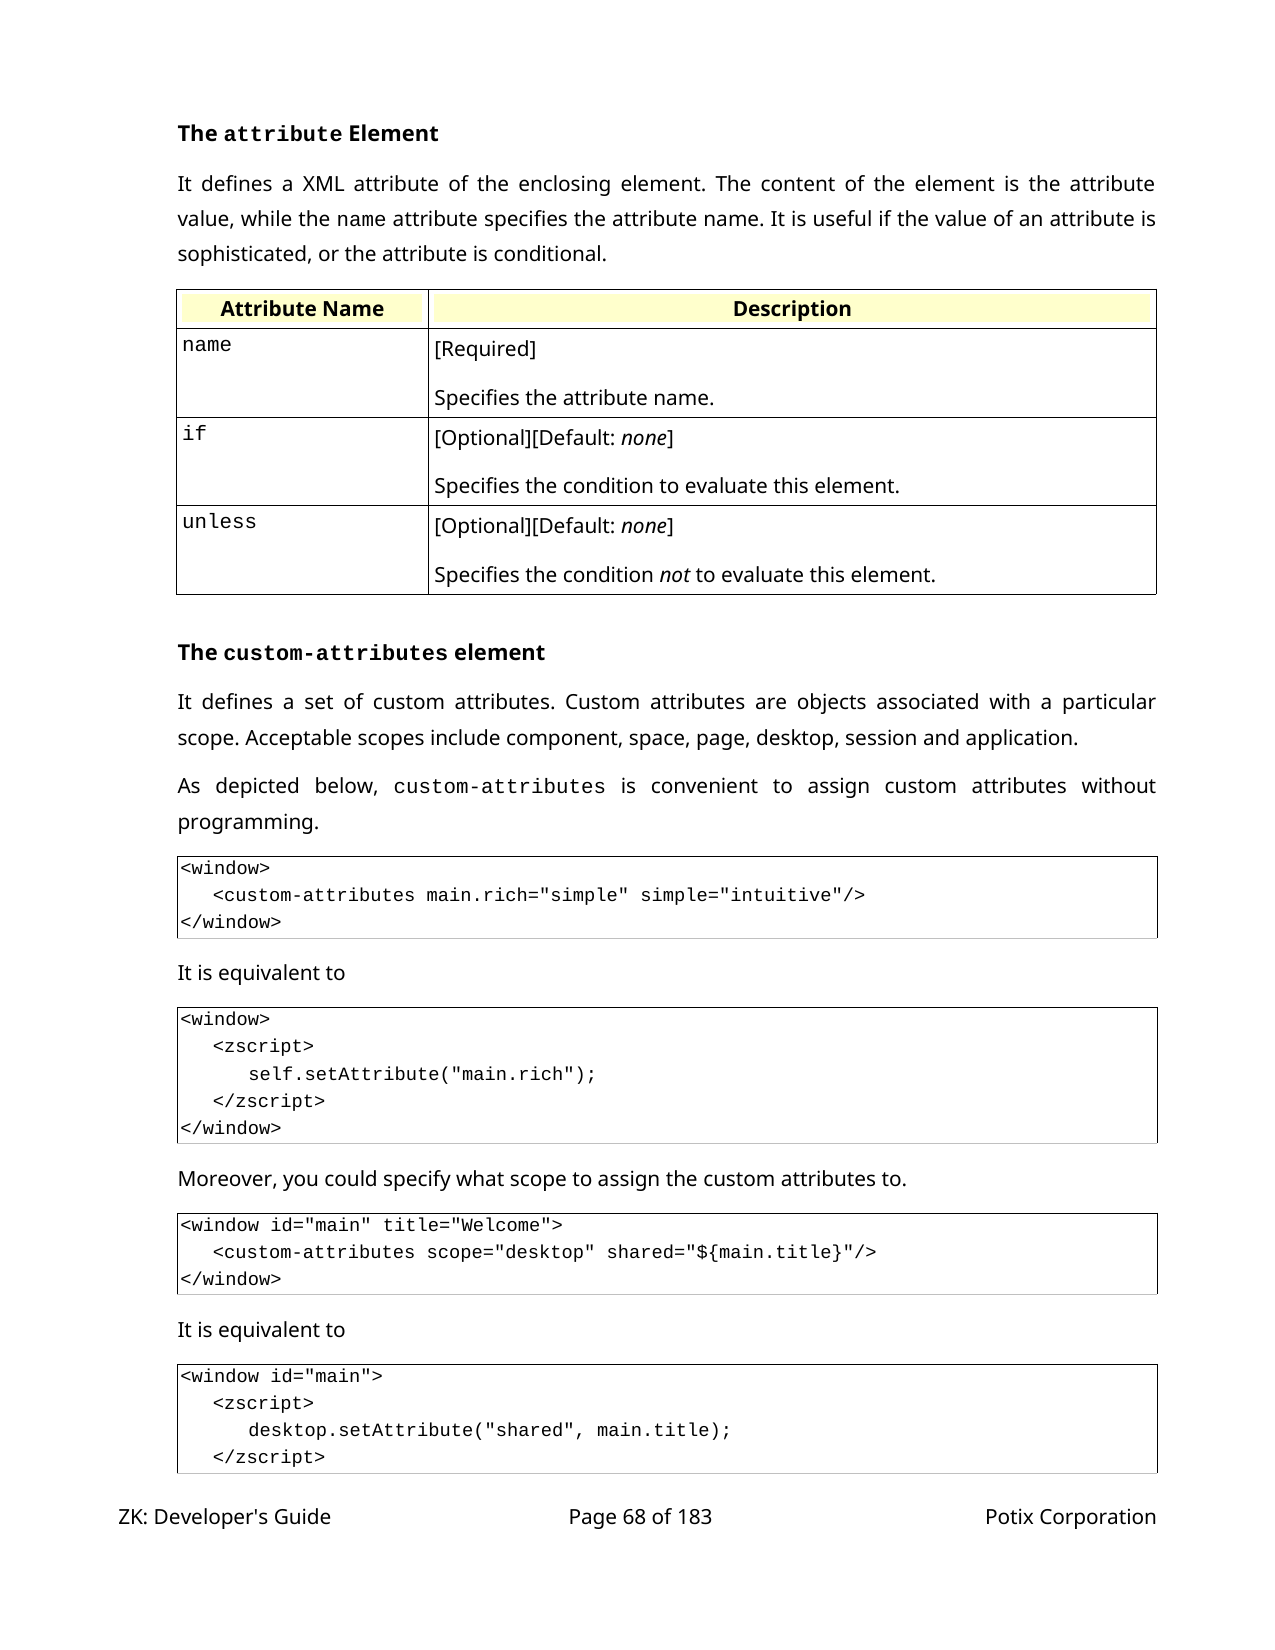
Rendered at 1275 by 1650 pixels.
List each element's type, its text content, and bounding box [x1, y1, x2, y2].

text <custom-attributes scope="desktop" shared="${main.title}"/> [178, 1240, 1157, 1264]
text </window> [178, 1267, 1157, 1294]
text It defines a XML attribute of the enclosing element. The content of the element is the attribute value, while the name attribute specifies the attribute name. It is useful if the value of an attribute is sophisticated, or the attribute is conditional. [177, 169, 1157, 268]
text </zscript> [178, 1089, 1157, 1113]
subtitle The attribute Element [177, 118, 1157, 148]
text <zscript> [178, 1391, 1157, 1415]
text <window> [178, 857, 1157, 880]
text <custom-attributes main.rich="simple" simple="intuitive"/> [178, 883, 1157, 907]
text self.setAttribute("main.rich"); [178, 1061, 1157, 1086]
table_cell name [177, 329, 428, 417]
text <window id="main" title="Welcome"> [178, 1214, 1157, 1237]
table_cell unless [177, 506, 428, 594]
table_header Description [429, 290, 1156, 328]
text <window> [178, 1008, 1157, 1031]
text It is equivalent to [177, 958, 1157, 986]
text </window> [178, 1116, 1157, 1143]
text </zscript> [178, 1445, 1157, 1473]
text desktop.setAttribute("shared", main.title); [178, 1418, 1157, 1442]
text <window id="main"> [178, 1365, 1157, 1388]
text <zscript> [178, 1034, 1157, 1058]
text Moreover, you could specify what scope to assign the custom attributes to. [177, 1164, 1157, 1192]
text It is equivalent to [177, 1315, 1157, 1343]
table_cell [Optional][Default: none] Specifies the condition to evaluate this element. [429, 418, 1156, 505]
text As depicted below, custom-attributes is convenient to assign custom attributes without programming. [177, 772, 1157, 835]
table_cell [Optional][Default: none] Specifies the condition not to evaluate this element. [429, 506, 1156, 594]
table_cell [Required] Specifies the attribute name. [429, 329, 1156, 417]
subtitle The custom-attributes element [177, 637, 1157, 667]
table_cell if [177, 418, 428, 505]
text It defines a set of custom attributes. Custom attributes are objects associated with a particular scope. Acceptable scopes include component, space, page, desktop, session and application. [177, 687, 1157, 751]
table_header Attribute Name [177, 290, 428, 328]
text </window> [178, 910, 1157, 938]
